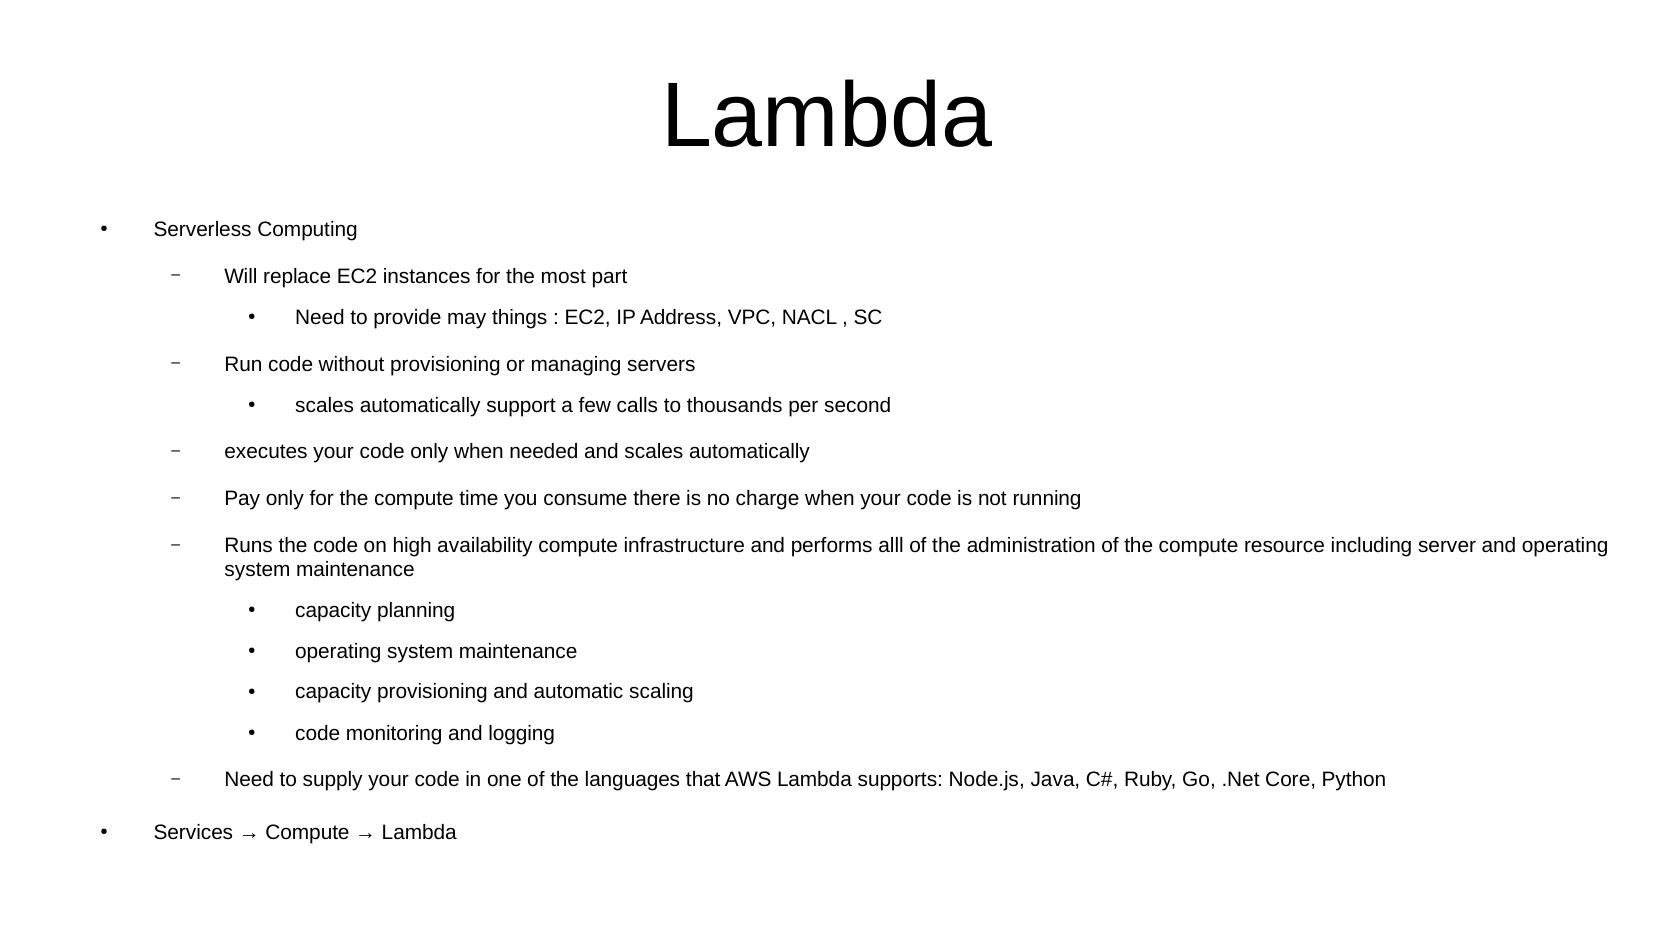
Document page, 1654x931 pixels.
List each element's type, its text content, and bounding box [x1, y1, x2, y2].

list Serverless Computing Will replace EC2 instances for the most part Need to provide may things : EC2, IP Address, VPC, NACL , SC Run code without provisioning or managing servers scales automatically support a few calls to thousands per second executes your code only when needed and scales automatically Pay only for the compute time you consume there is no charge when your code is not running Runs the code on high availability compute infrastructure and performs alll of the administration of the compute resource including server and operating system maintenance capacity planning operating system maintenance capacity provisioning and automatic scaling code monitoring and logging Need to supply your code in one of the languages that AWS Lambda supports: Node.js, Java, C#, Ruby, Go, .Net Core, Python Services → Compute → Lambda [82, 217, 1621, 916]
title Lambda [82, 37, 1571, 193]
